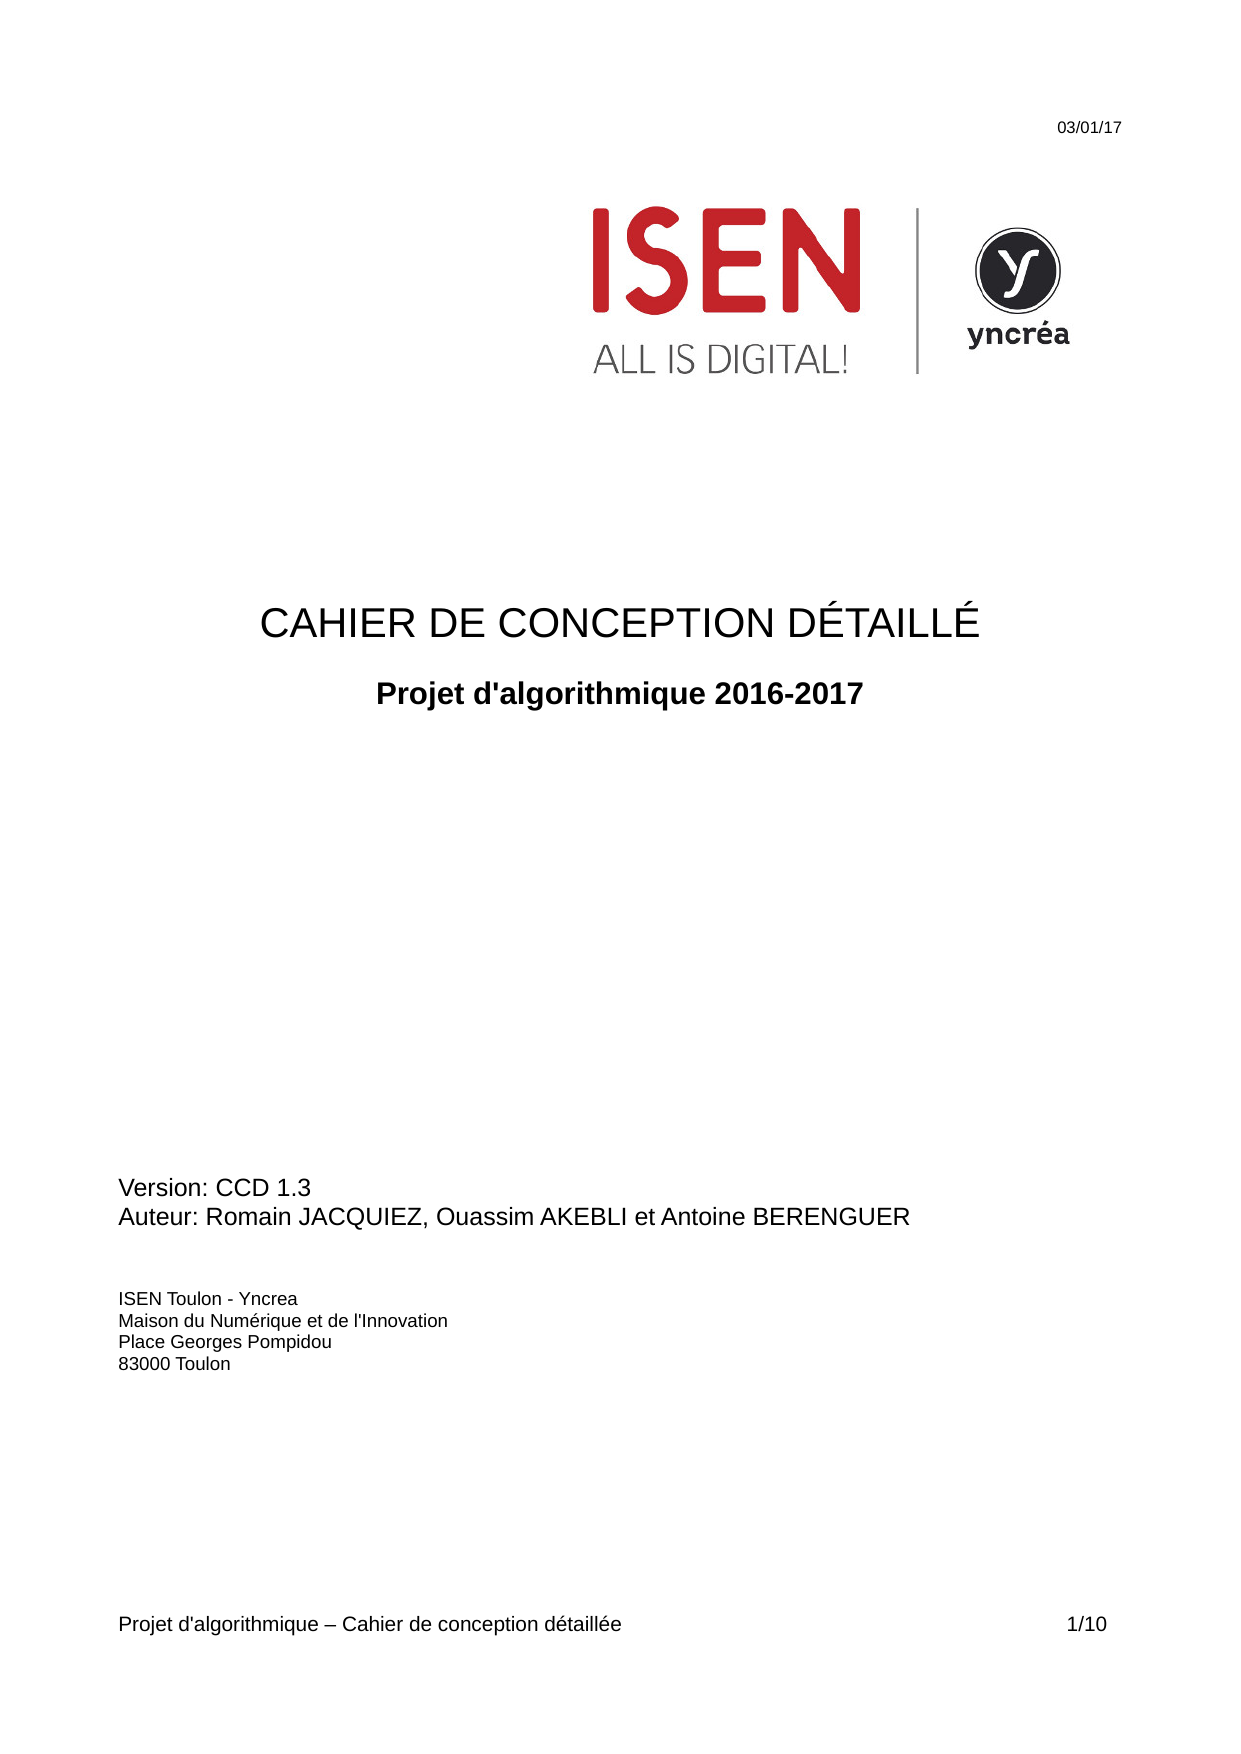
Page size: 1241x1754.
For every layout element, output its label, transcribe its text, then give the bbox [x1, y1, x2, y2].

text Version: CCD 1.3 [118, 1173, 1122, 1202]
text ISEN Toulon - Yncrea Maison du Numérique et de l'Innovation Place Georges Pompidou [118, 1288, 1122, 1353]
text Auteur: Romain JACQUIEZ, Ouassim AKEBLI et Antoine BERENGUER [118, 1202, 1122, 1231]
text 83000 Toulon [118, 1353, 1122, 1374]
text Projet d'algorithmique 2016-2017 [118, 675, 1122, 711]
picture [541, 168, 1120, 405]
text CAHIER DE CONCEPTION DÉTAILLÉ [118, 598, 1122, 646]
